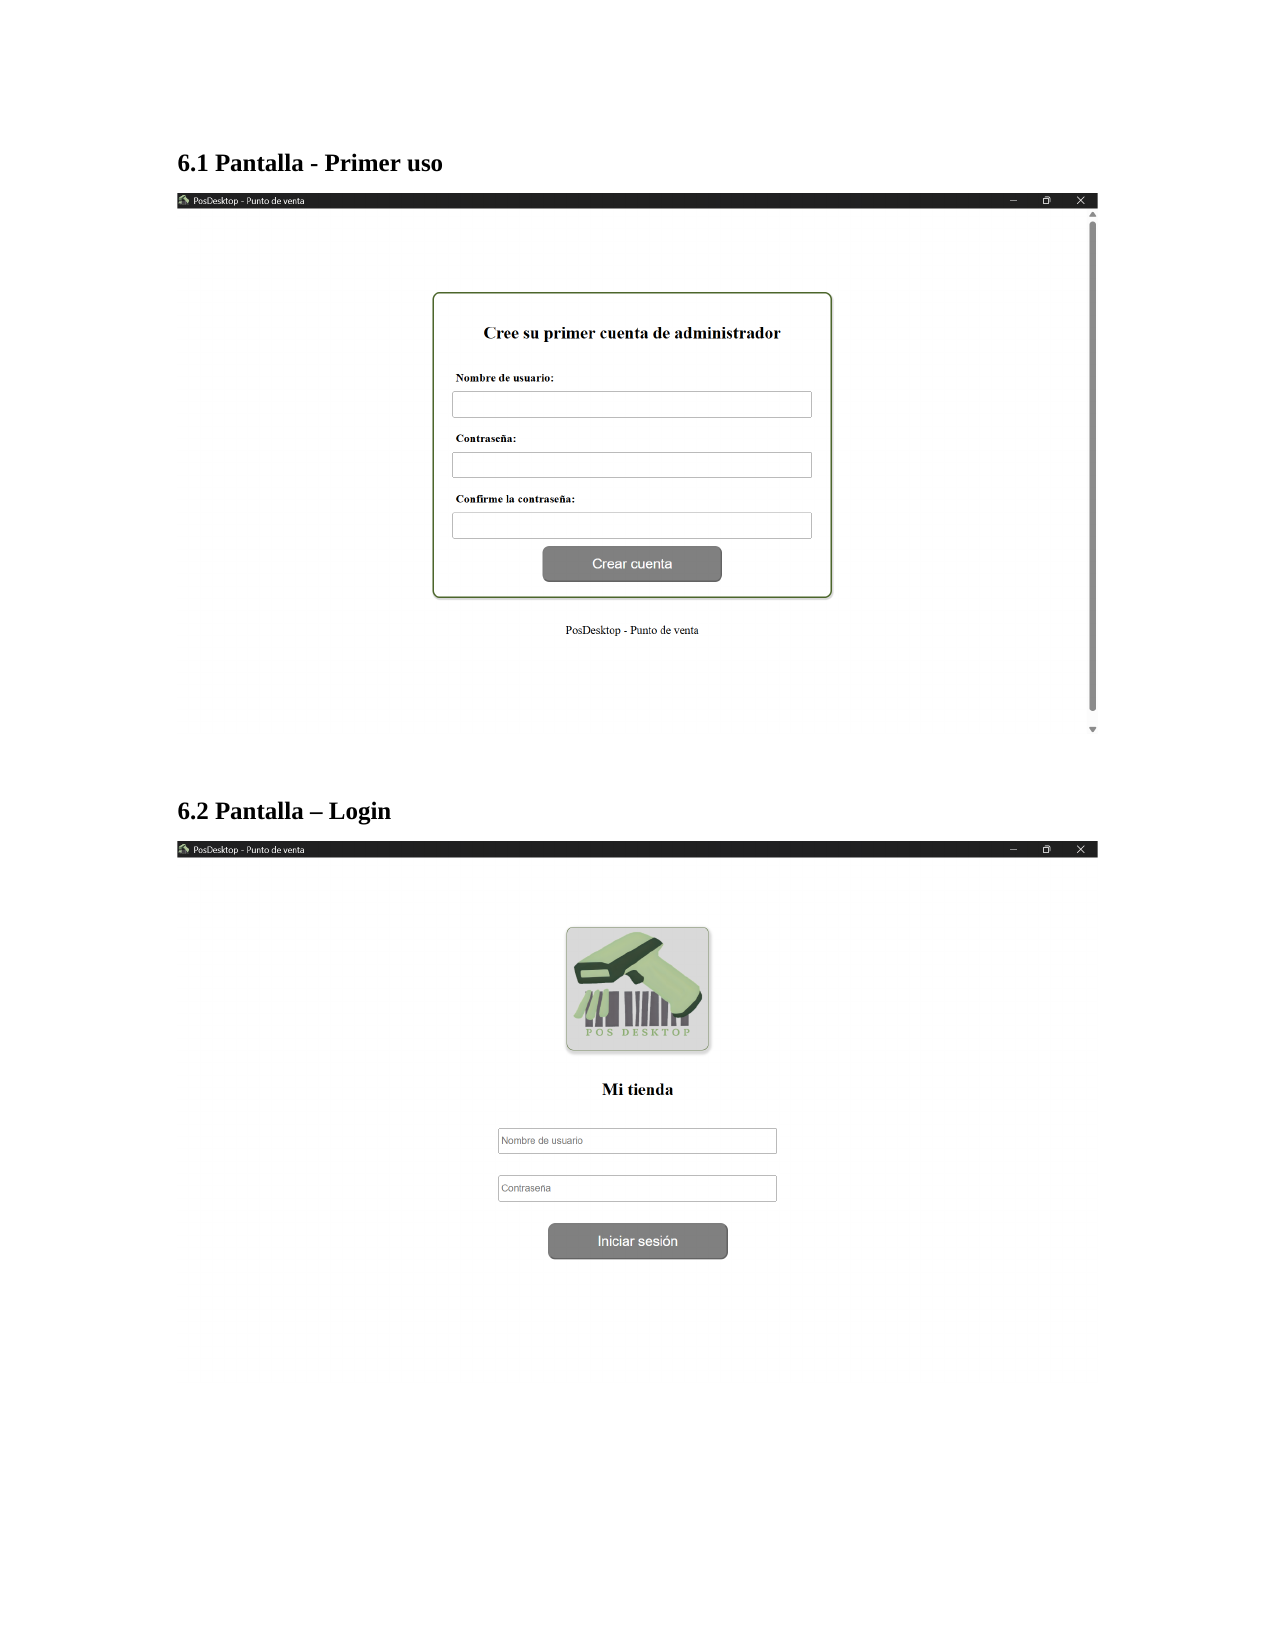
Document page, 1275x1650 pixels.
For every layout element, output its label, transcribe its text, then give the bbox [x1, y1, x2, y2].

text 6.1 Pantalla - Primer uso [177, 148, 1098, 176]
picture [177, 841, 1098, 1383]
picture [177, 193, 1098, 734]
text 6.2 Pantalla – Login [177, 796, 1098, 825]
